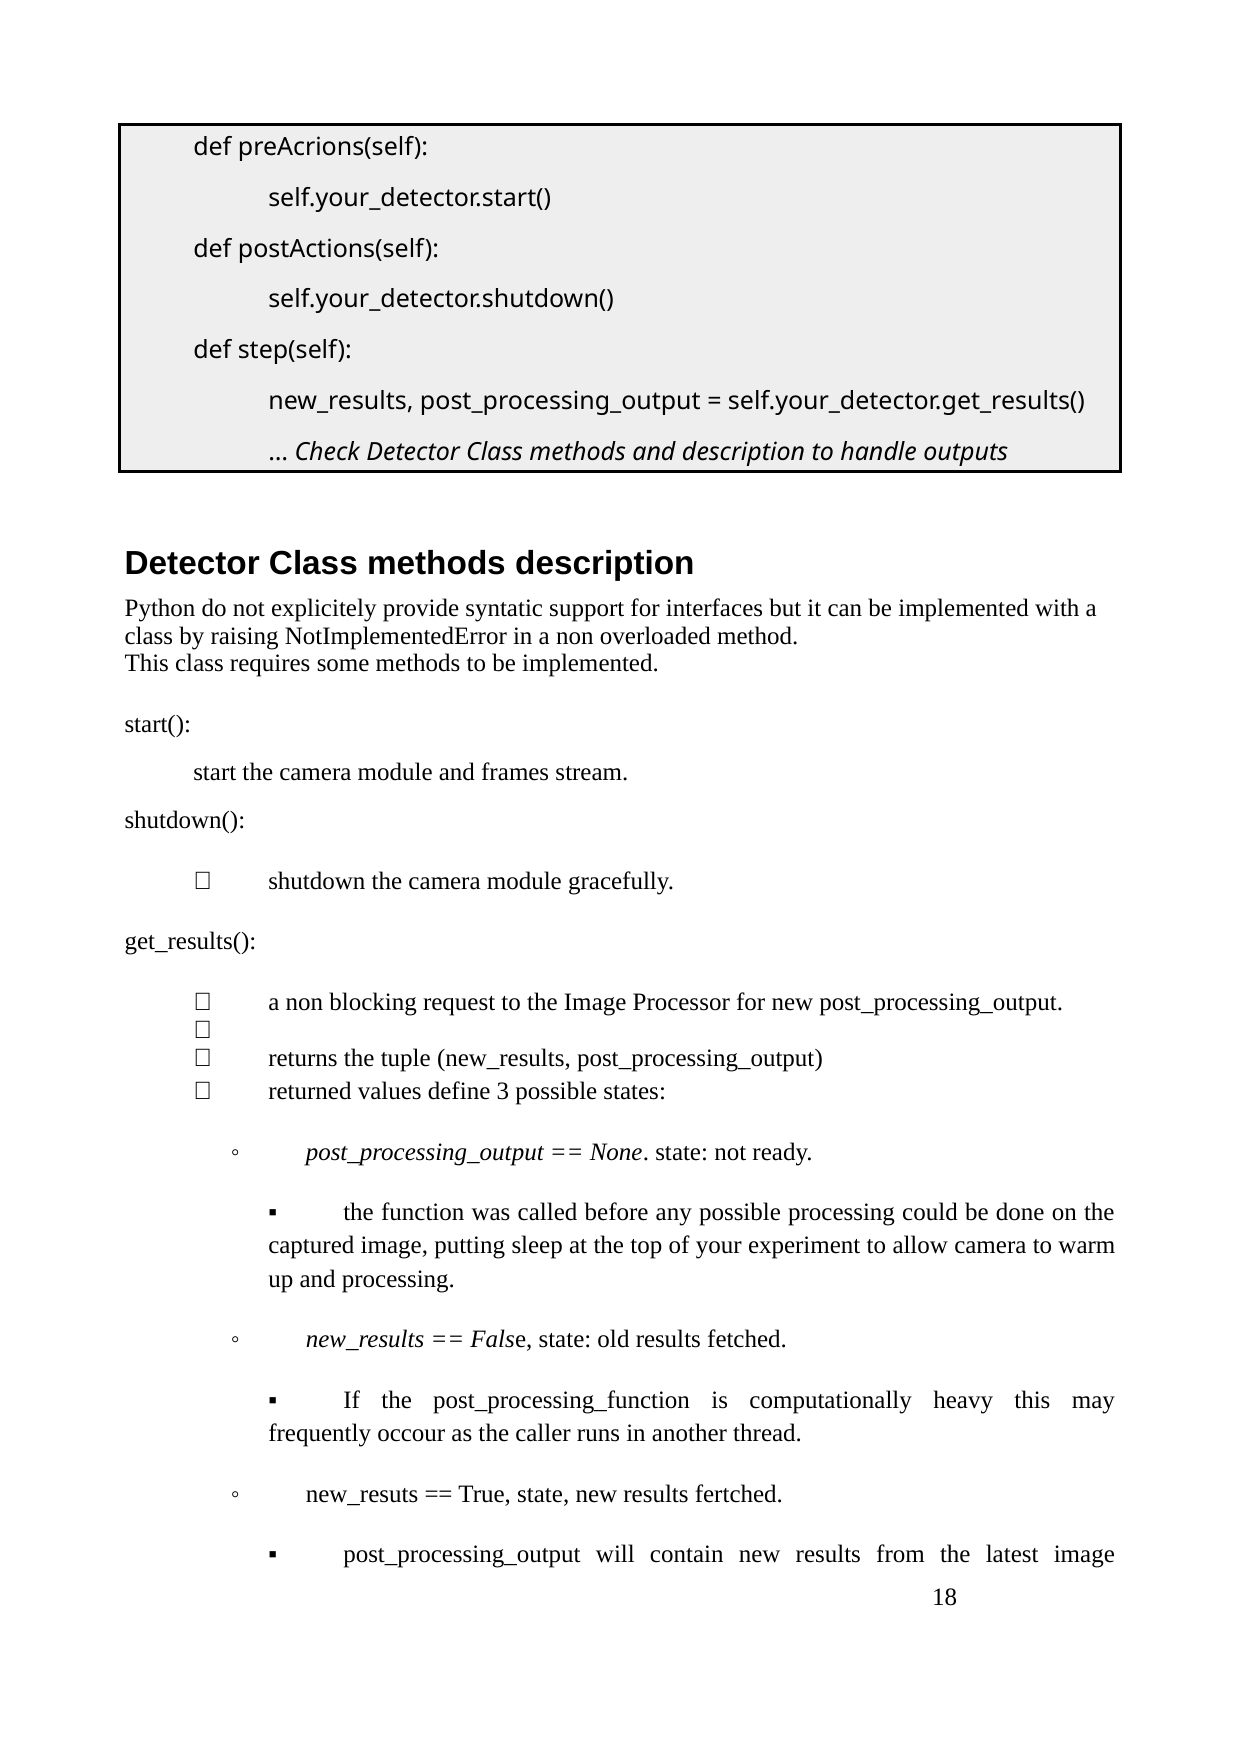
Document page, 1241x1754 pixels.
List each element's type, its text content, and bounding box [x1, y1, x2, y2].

text start(): [118, 704, 1122, 738]
text def preAcrions(self): [121, 126, 1119, 163]
text This class requires some methods to be implemented. [118, 649, 1122, 677]
list post_processing_output will contain new results from the latest image [231, 1534, 1122, 1574]
text get_results(): [118, 921, 1122, 961]
text … Check Detector Class methods and description to handle outputs [121, 428, 1119, 470]
list a non blocking request to the Image Processor for new post_processing_output. [156, 981, 1122, 1015]
list shutdown the camera module gracefully. [156, 860, 1122, 901]
text Python do not explicitely provide syntatic support for interfaces but it can be implemented with a class by raising NotImplementedError in a non overloaded method. [118, 588, 1122, 649]
text def postActions(self): [121, 225, 1119, 264]
list the function was called before any possible processing could be done on the captured image, putting sleep at the top of your experiment to allow camera to warm up and processing. [231, 1192, 1122, 1299]
text shutdown(): [118, 800, 1122, 840]
text new_results, post_processing_output = self.your_detector.get_results() [121, 377, 1119, 417]
list post_processing_output == None. state: not ready. [193, 1131, 1122, 1172]
text self.your_detector.shutdown() [121, 276, 1119, 315]
list returned values define 3 possible states: [156, 1071, 1122, 1111]
text start the camera module and frames stream. [118, 752, 1122, 786]
list If the post_processing_function is computationally heavy this may frequently occour as the caller runs in another thread. [231, 1379, 1122, 1453]
list new_resuts == True, state, new results fertched. [193, 1473, 1122, 1514]
list returns the tuple (new_results, post_processing_output) [156, 1043, 1122, 1071]
text def step(self): [121, 327, 1119, 366]
text self.your_detector.start() [121, 174, 1119, 213]
text Detector Class methods description [118, 538, 1122, 582]
list new_results == False, state: old results fetched. [193, 1319, 1122, 1359]
